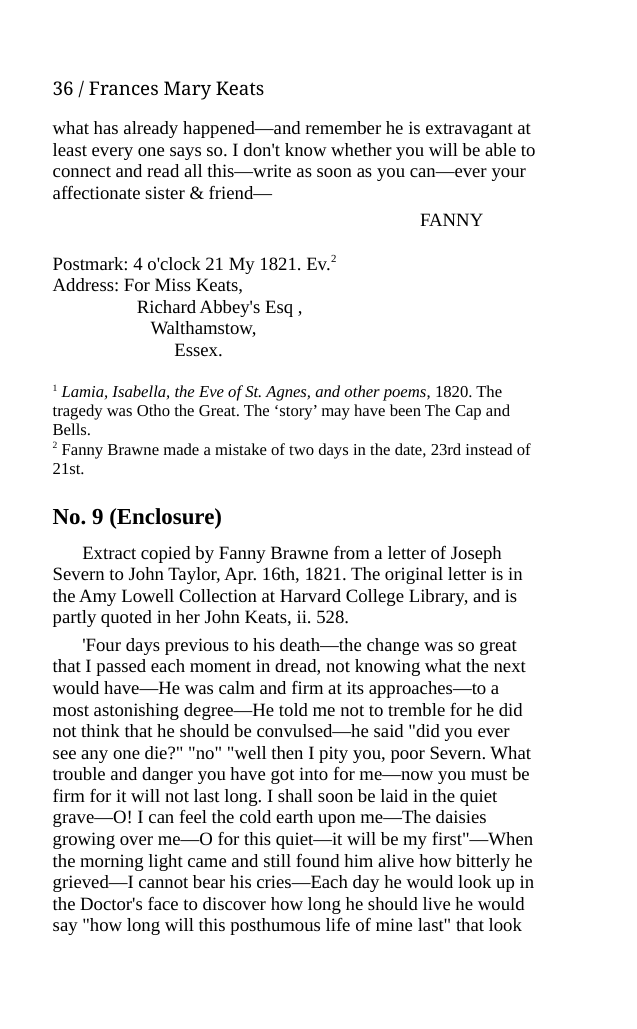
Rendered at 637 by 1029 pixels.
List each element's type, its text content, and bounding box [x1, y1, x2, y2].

text Address: For Miss Keats, [52, 274, 538, 296]
text what has already happened—and remember he is extravagant at least every one says so. I don't know whether you will be able to connect and read all this—write as soon as you can—ever your affectionate sister & friend— [52, 117, 538, 203]
text Postmark: 4 o'clock 21 My 1821. Ev.2 [52, 252, 538, 274]
text FANNY [52, 209, 538, 231]
text Essex. [52, 339, 538, 360]
text Walthamstow, [52, 317, 538, 339]
text 2 Fanny Brawne made a mistake of two days in the date, 23rd instead of 21st. [52, 439, 538, 478]
text 'Four days previous to his death—the change was so great that I passed each moment in dread, not knowing what the next would have—He was calm and firm at its approaches—to a most astonishing degree—He told me not to tremble for he did not think that he should be convulsed—he said "did you ever see any one die?" "no" "well then I pity you, poor Severn. What trouble and danger you have got into for me—now you must be firm for it will not last long. I shall soon be laid in the quiet grave—O! I can feel the cold earth upon me—The daisies growing over me—O for this quiet—it will be my first"—When the morning light came and still found him alive how bitterly he grieved—I cannot bear his cries—Each day he would look up in the Doctor's face to discover how long he should live he would say "how long will this posthumous life of mine last" that look [52, 634, 538, 936]
text Richard Abbey's Esq , [52, 296, 538, 317]
subtitle No. 9 (Enclosure) [52, 503, 538, 529]
text Extract copied by Fanny Brawne from a letter of Joseph Severn to John Taylor, Apr. 16th, 1821. The original letter is in the Amy Lowell Collection at Harvard College Library, and is partly quoted in her John Keats, ii. 528. [52, 542, 538, 628]
text 1 Lamia, Isabella, the Eve of St. Agnes, and other poems, 1820. The tragedy was Otho the Great. The ‘story’ may have been The Cap and Bells. [52, 382, 538, 439]
